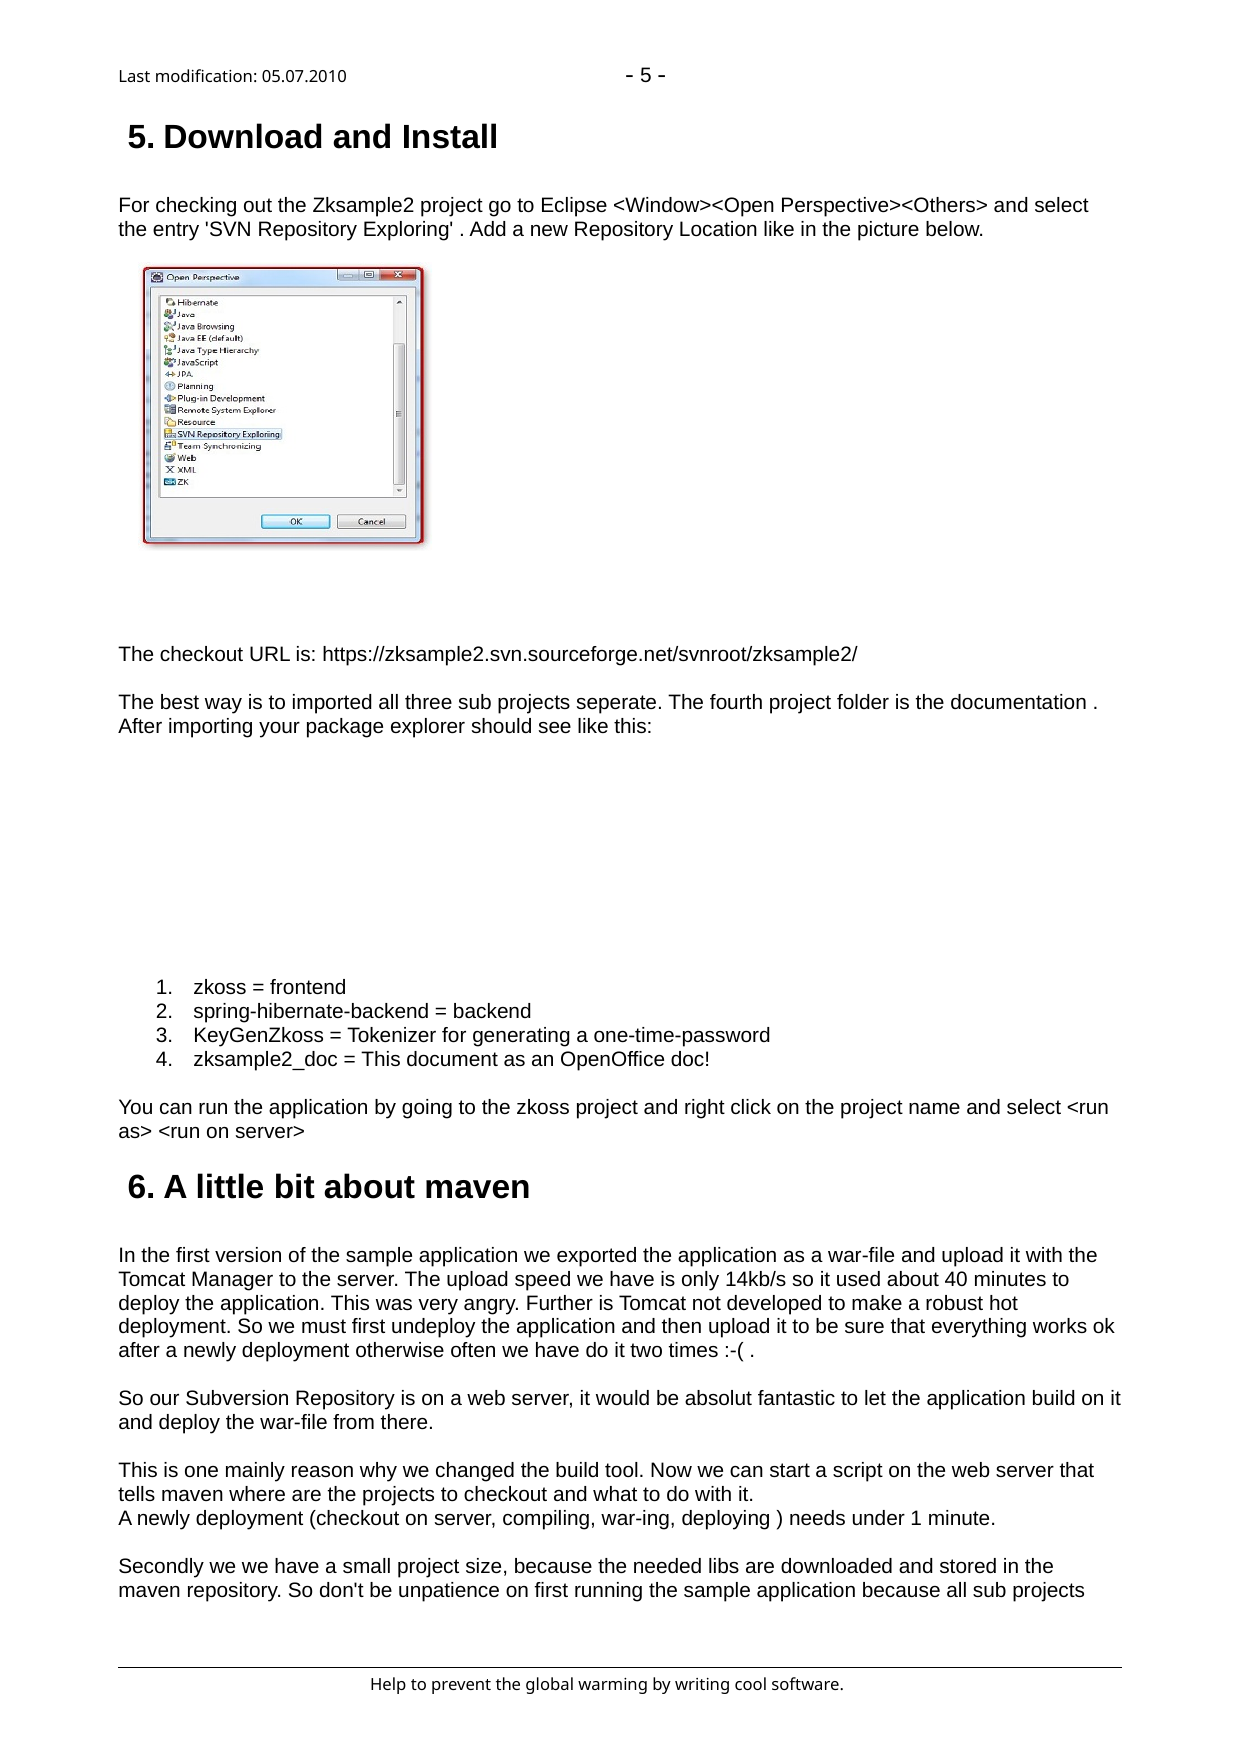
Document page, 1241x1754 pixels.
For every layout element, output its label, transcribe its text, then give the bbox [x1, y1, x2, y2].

list KeyGenZkoss = Tokenizer for generating a one-time-password [156, 1023, 1122, 1047]
text So our Subversion Repository is on a web server, it would be absolut fantastic to let the application build on it and deploy the war-file from there. [118, 1386, 1122, 1434]
text In the first version of the sample application we exported the application as a war-file and upload it with the Tomcat Manager to the server. The upload speed we have is only 14kb/s so it used about 40 minutes to deploy the application. This was very angry. Further is Tomcat not developed to make a robust hot deployment. So we must first undeploy the application and then upload it to be sure that everything works ok after a newly deployment otherwise often we have do it two times :-( . [118, 1242, 1122, 1362]
text You can run the application by going to the zkoss project and right click on the project name and select <run as> <run on server> [118, 1094, 1122, 1142]
text For checking out the Zksample2 project go to Eclipse <Window><Open Perspective><Others> and select the entry 'SVN Repository Exploring' . Add a new Repository Location like in the picture below. [118, 192, 1122, 240]
list zksample2_doc = This document as an OpenOffice doc! [156, 1047, 1122, 1071]
picture [138, 262, 433, 551]
text The best way is to imported all three sub projects seperate. The fourth project folder is the documentation . After importing your package explorer should see like this: [118, 690, 1122, 738]
text This is one mainly reason why we changed the build tool. Now we can start a script on the web server that tells maven where are the projects to checkout and what to do with it. [118, 1458, 1122, 1506]
list zkoss = frontend [156, 975, 1122, 999]
text A newly deployment (checkout on server, compiling, war-ing, deploying ) needs under 1 minute. [118, 1506, 1122, 1530]
text Secondly we we have a small project size, because the needed libs are downloaded and stored in the maven repository. So don't be unpatience on first running the sample application because all sub projects [118, 1554, 1122, 1602]
subtitle Download and Install [118, 117, 1122, 156]
text The checkout URL is: https://zksample2.svn.sourceforge.net/svnroot/zksample2/ [118, 642, 1122, 666]
list spring-hibernate-backend = backend [156, 999, 1122, 1023]
subtitle A little bit about maven [118, 1167, 1122, 1206]
